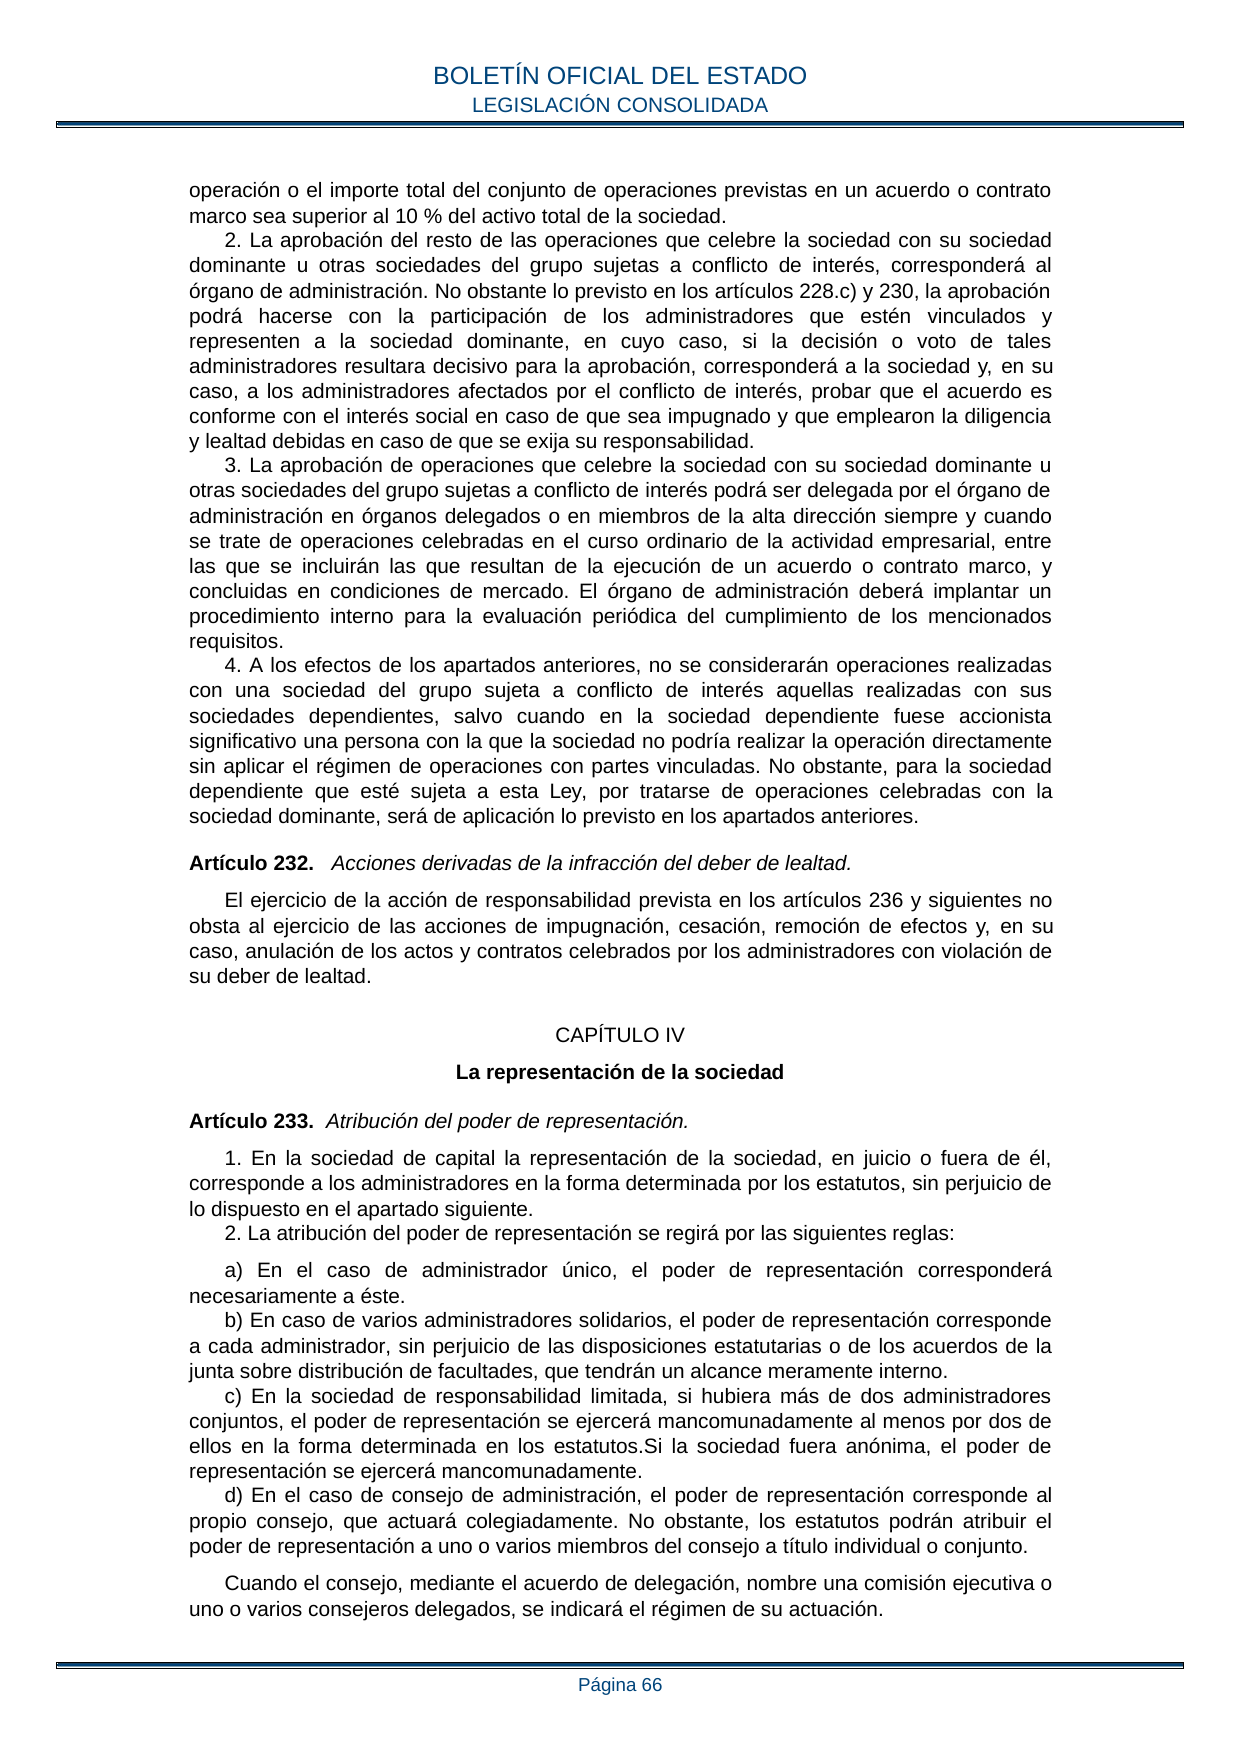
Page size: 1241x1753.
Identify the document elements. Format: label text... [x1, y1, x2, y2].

text 1 [224, 1141, 236, 1166]
text Artículo 233. Atribución del poder de representación. [189, 1104, 714, 1134]
text a cada administrador, sin perjuicio de las disposiciones estatutarias o de los acuerdos de la [189, 1334, 1076, 1359]
text lo dispuesto en el apartado siguiente. [189, 1196, 1076, 1221]
text concluidas en condiciones de mercado. El órgano de administración deberá implantar un [189, 578, 1076, 603]
text d) En el caso de consejo de administración, el poder de representación corresponde al [224, 1479, 1076, 1509]
text propio consejo, que actuará colegiadamente. No obstante, los estatutos podrán atribuir el [189, 1509, 1076, 1534]
text caso, anulación de los actos y contratos celebrados por los administradores con violación de [189, 938, 1076, 963]
text sin aplicar el régimen de operaciones con partes vinculadas. No obstante, para la sociedad [189, 753, 1076, 778]
picture [57, 122, 1183, 127]
text a) En el caso de administrador único, el poder de representación corresponderá [224, 1254, 1076, 1284]
text su deber de lealtad. [189, 963, 1076, 988]
text La representación de la sociedad [456, 1056, 809, 1086]
text Cuando el consejo, mediante el acuerdo de delegación, nombre una comisión ejecutiva o [224, 1566, 1076, 1596]
text conjuntos, el poder de representación se ejercerá mancomunadamente al menos por dos de [189, 1409, 1076, 1434]
text procedimiento interno para la evaluación periódica del cumplimiento de los mencionados [189, 603, 1076, 628]
text administración en órganos delegados o en miembros de la alta dirección siempre y cuando [189, 503, 1076, 528]
text 2. La aprobación del resto de las operaciones que celebre la sociedad con su sociedad [224, 223, 1076, 248]
text marco sea superior al 10 % del activo total de la sociedad. [189, 203, 1076, 228]
text y lealtad debidas en caso de que se exija su responsabilidad. [189, 428, 1076, 453]
text poder de representación a uno o varios miembros del consejo a título individual o conjunto. [189, 1534, 1076, 1559]
text 2. La atribución del poder de representación se regirá por las siguientes reglas: [224, 1216, 980, 1246]
text sociedades dependientes, salvo cuando en la sociedad dependiente fuese accionista [189, 703, 1076, 728]
text operación o el importe total del conjunto de operaciones previstas en un acuerdo o contrato [189, 173, 1076, 203]
text administradores resultara decisivo para la aprobación, corresponderá a la sociedad y, en su [189, 353, 1076, 378]
text las que se incluirán las que resultan de la ejecución de un acuerdo o contrato marco, y [189, 553, 1076, 578]
text BOLETÍN OFICIAL DEL ESTADO [433, 56, 832, 92]
text obsta al ejercicio de las acciones de impugnación, cesación, remoción de efectos y, en su [189, 913, 1076, 938]
text órgano de administración. No obstante lo previsto en los artículos 228.c) y 230, la aprobación [189, 278, 1076, 303]
text significativo una persona con la que la sociedad no podría realizar la operación directamente [189, 728, 1076, 753]
text requisitos. [189, 628, 1076, 653]
text CAPÍTULO IV [555, 1019, 710, 1049]
text . En la sociedad de capital la representación de la sociedad, en juicio o fuera de él, [236, 1141, 1076, 1166]
text El ejercicio de la acción de responsabilidad prevista en los artículos 236 y siguientes no [224, 884, 1076, 913]
text caso, a los administradores afectados por el conflicto de interés, probar que el acuerdo es [189, 378, 1076, 403]
text representación se ejercerá mancomunadamente. [189, 1459, 1076, 1484]
text ellos en la forma determinada en los estatutos.Si la sociedad fuera anónima, el poder de [189, 1434, 1076, 1459]
text uno o varios consejeros delegados, se indicará el régimen de su actuación. [189, 1596, 1076, 1621]
text otras sociedades del grupo sujetas a conflicto de interés podrá ser delegada por el órgano de [189, 473, 1076, 503]
text representen a la sociedad dominante, en cuyo caso, si la decisión o voto de tales [189, 328, 1076, 353]
text junta sobre distribución de facultades, que tendrán un alcance meramente interno. [189, 1359, 1076, 1384]
text Página 66 [578, 1670, 687, 1697]
text se trate de operaciones celebradas en el curso ordinario de la actividad empresarial, entre [189, 528, 1076, 553]
text b) En caso de varios administradores solidarios, el poder de representación corresponde [224, 1304, 1076, 1334]
text 4. A los efectos de los apartados anteriores, no se considerarán operaciones realizadas [224, 648, 1076, 673]
text sociedad dominante, será de aplicación lo previsto en los apartados anteriores. [189, 803, 1076, 828]
text con una sociedad del grupo sujeta a conflicto de interés aquellas realizadas con sus [189, 673, 1076, 703]
picture [57, 1663, 1183, 1668]
text podrá hacerse con la participación de los administradores que estén vinculados y [189, 303, 1076, 328]
text conforme con el interés social en caso de que sea impugnado y que emplearon la diligencia [189, 403, 1076, 428]
text dependiente que esté sujeta a esta Ley, por tratarse de operaciones celebradas con la [189, 778, 1076, 803]
text dominante u otras sociedades del grupo sujetas a conflicto de interés, corresponderá al [189, 248, 1076, 278]
text c) En la sociedad de responsabilidad limitada, si hubiera más de dos administradores [224, 1384, 1076, 1409]
text necesariamente a éste. [189, 1284, 1076, 1309]
text Artículo 232. Acciones derivadas de la infracción del deber de lealtad. [189, 847, 877, 877]
text 3. La aprobación de operaciones que celebre la sociedad con su sociedad dominante u [224, 448, 1076, 473]
text corresponde a los administradores en la forma determinada por los estatutos, sin perjuicio de [189, 1166, 1076, 1196]
text LEGISLACIÓN CONSOLIDADA [472, 89, 793, 118]
